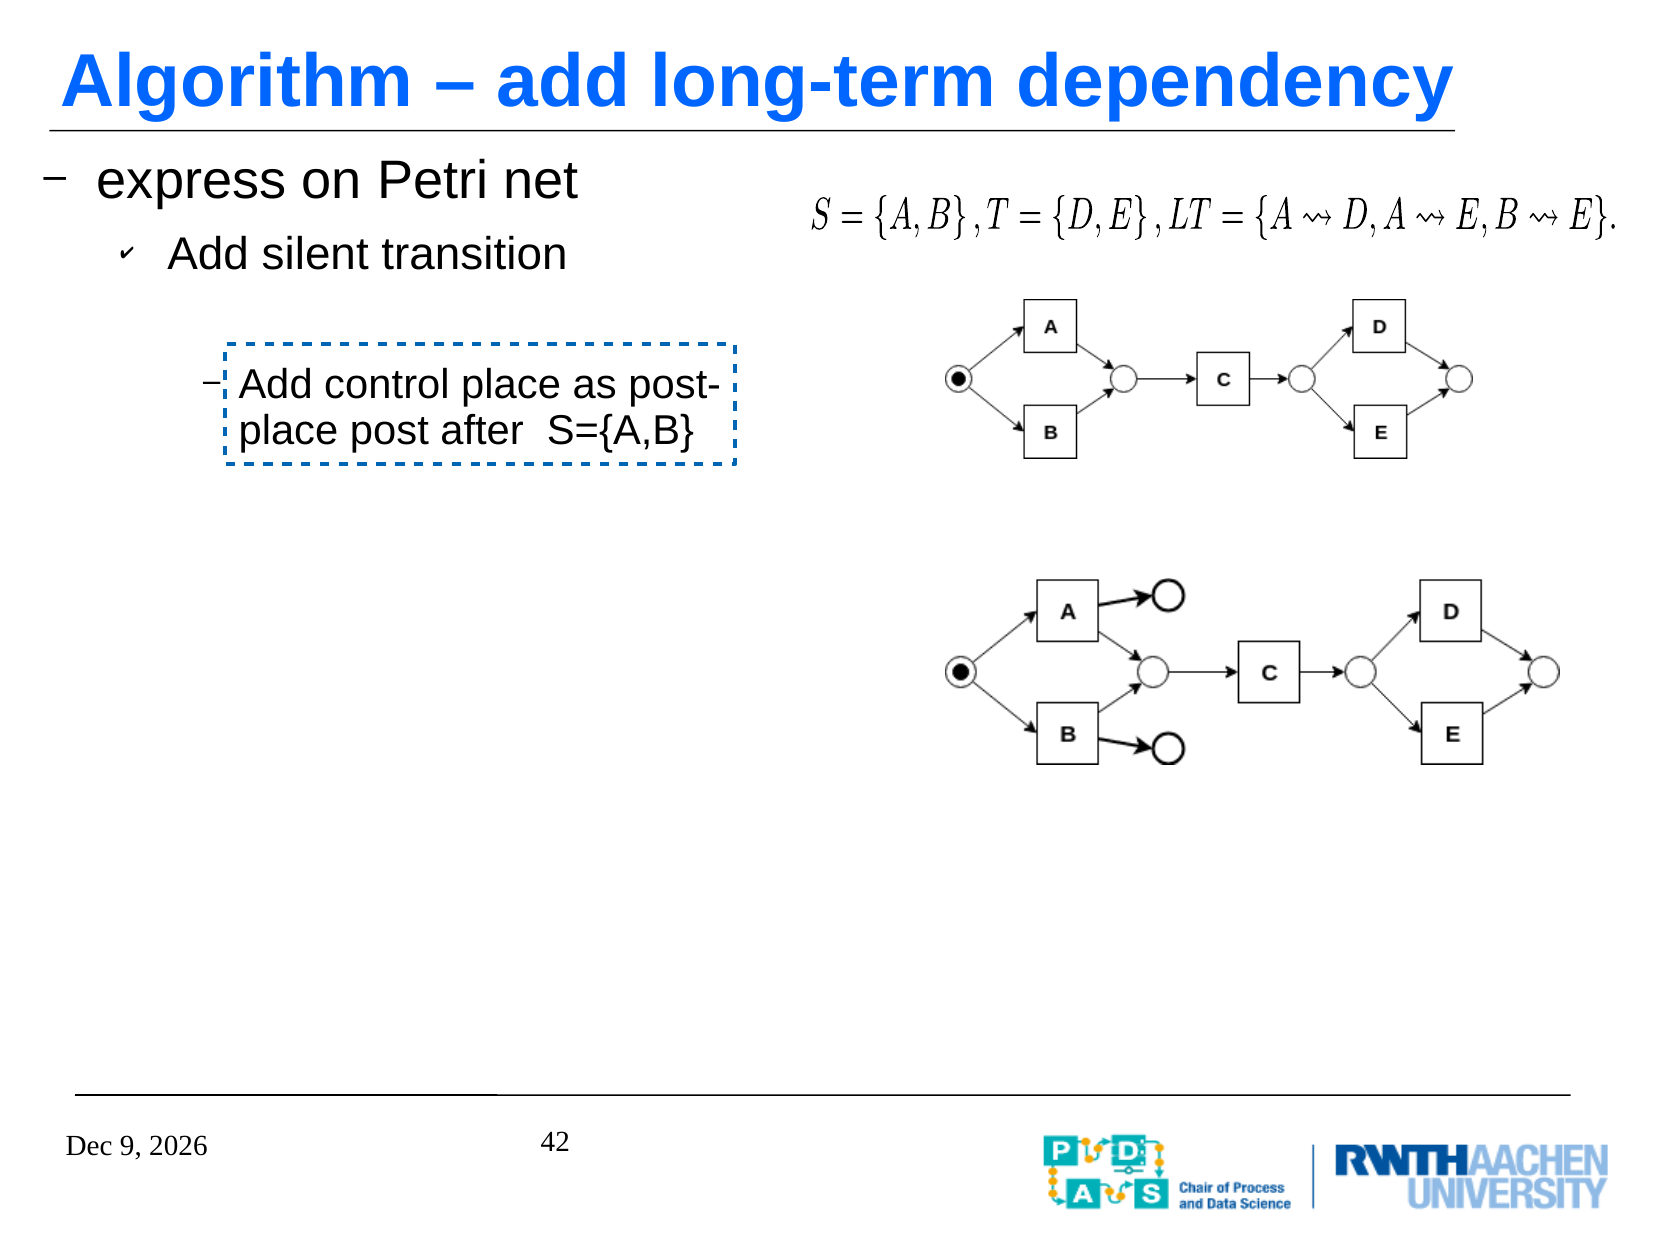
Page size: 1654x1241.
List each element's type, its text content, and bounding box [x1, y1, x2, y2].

picture [945, 578, 1560, 766]
text_box [810, 195, 1618, 241]
picture [945, 299, 1473, 459]
picture [1005, 1090, 1647, 1241]
title Algorithm – add long-term dependency [60, 30, 1549, 131]
list express on Petri net Add silent transition Add control place as post-place post after S={A,B} [0, 150, 811, 1021]
